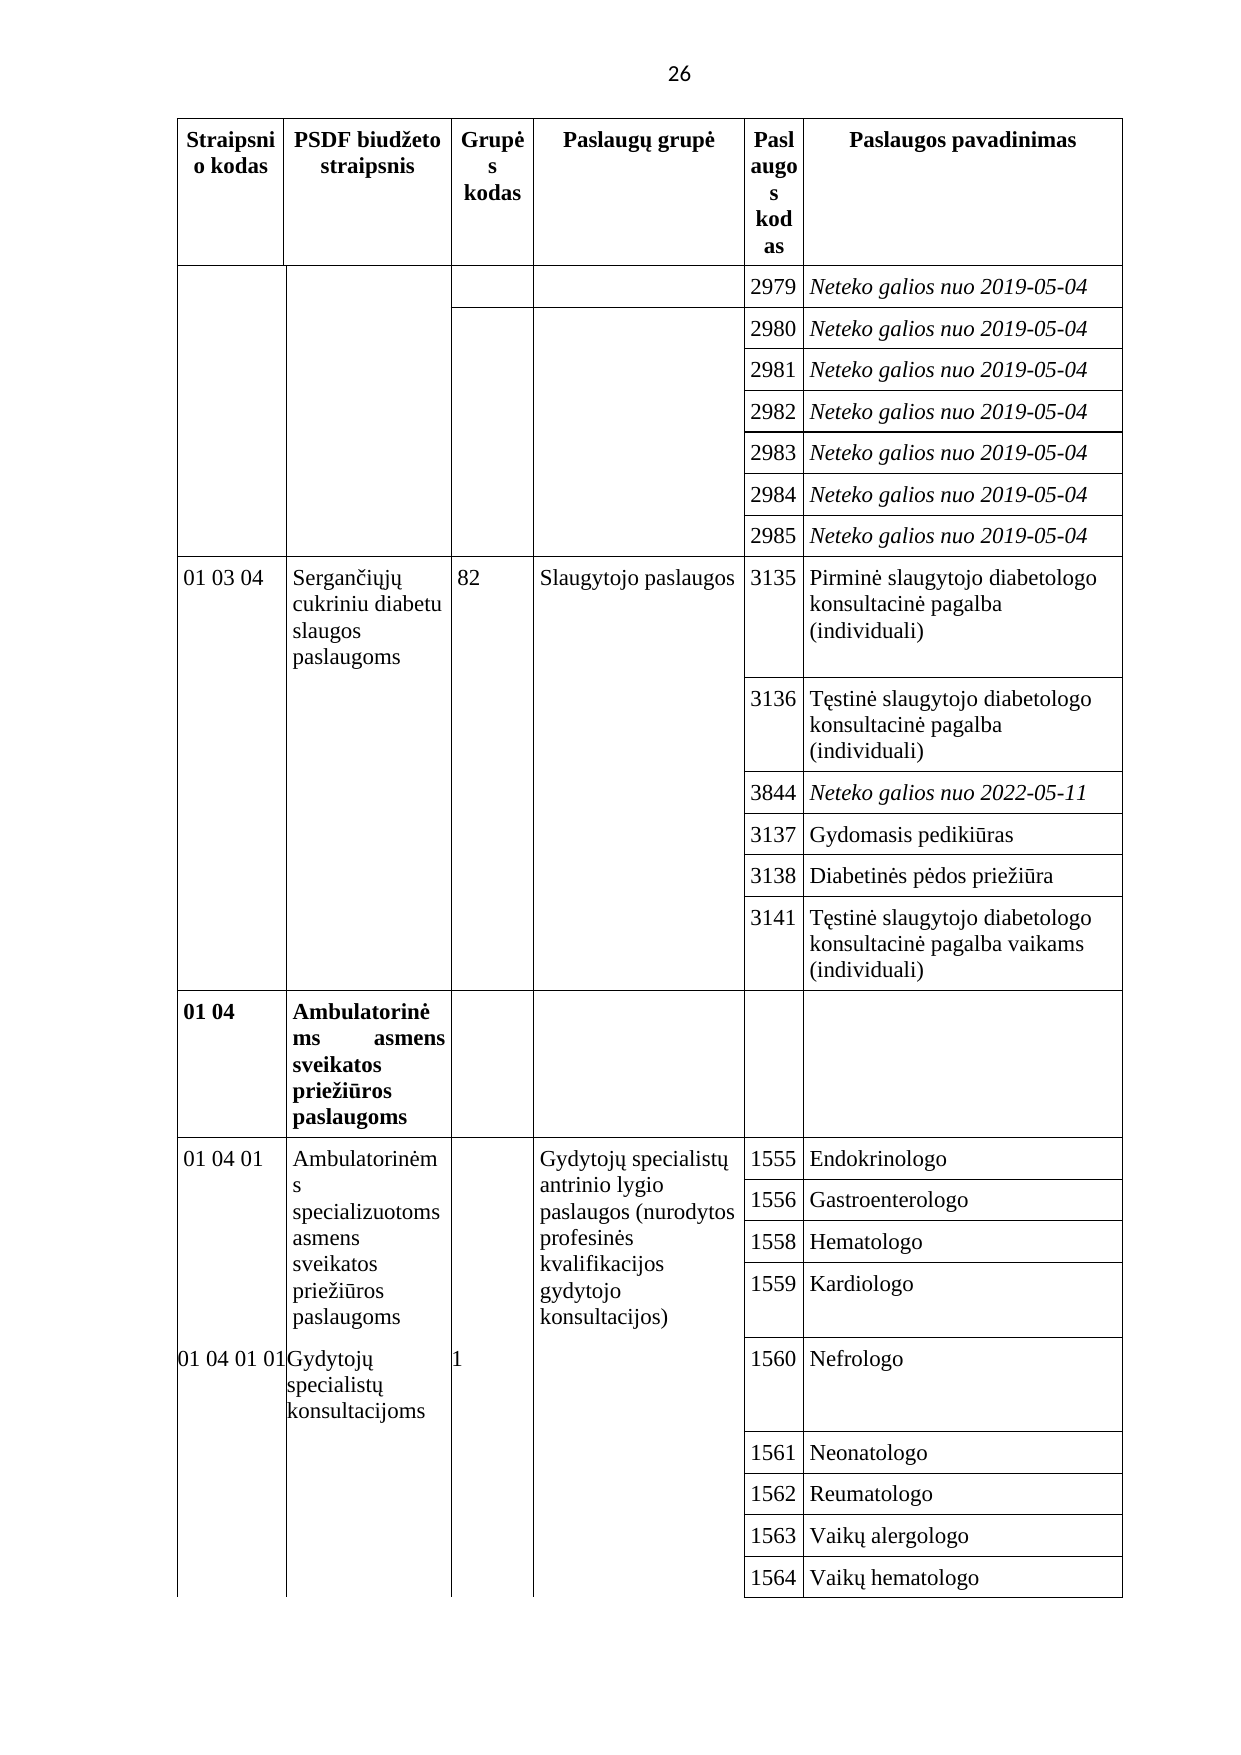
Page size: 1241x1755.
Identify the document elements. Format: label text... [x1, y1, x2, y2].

table_cell Gydytojų specialistų konsultacijoms [287, 1337, 451, 1431]
table_cell [287, 1473, 451, 1514]
table_cell Diabetinės pėdos priežiūra [804, 855, 1122, 896]
table_cell [534, 473, 744, 514]
table_cell Tęstinė slaugytojo diabetologo konsultacinė pagalba (individuali) [804, 678, 1122, 771]
table_cell [287, 1431, 451, 1472]
table_cell Pirminė slaugytojo diabetologo konsultacinė pagalba (individuali) [804, 557, 1122, 677]
table_cell 01 03 04 [178, 557, 286, 677]
table_cell [534, 813, 744, 854]
table_header Paslaugų grupė [534, 119, 744, 265]
table_cell Neteko galios nuo 2019-05-04 [804, 308, 1122, 348]
table_cell [178, 677, 286, 771]
table_cell [452, 390, 533, 431]
table_cell [287, 896, 451, 990]
table_cell [287, 431, 451, 473]
table_cell [452, 677, 533, 771]
table_cell [534, 1514, 744, 1556]
table_cell [452, 1262, 533, 1337]
table_cell [452, 1431, 533, 1472]
table_cell [178, 813, 286, 854]
table_cell [452, 348, 533, 390]
table_cell 1560 [745, 1338, 803, 1431]
table_header Straipsnio kodas [178, 119, 283, 265]
table_cell [452, 1473, 533, 1514]
table_cell Slaugytojo paslaugos [534, 557, 744, 677]
table_cell [534, 1473, 744, 1514]
table_cell Neteko galios nuo 2019-05-04 [804, 433, 1122, 473]
table_cell [534, 896, 744, 990]
table_cell Neteko galios nuo 2019-05-04 [804, 474, 1122, 514]
table_cell 01 04 01 [178, 1138, 286, 1178]
table_cell Nefrologo [804, 1338, 1122, 1431]
table_cell [534, 771, 744, 812]
table_cell [178, 515, 286, 556]
table_cell [287, 771, 451, 812]
table_cell 2979 [745, 266, 803, 307]
table_cell [452, 515, 533, 556]
table_cell [178, 896, 286, 990]
table_cell Ambulatorinėms specializuotoms asmens sveikatos priežiūros paslaugoms [287, 1138, 451, 1337]
table_cell 3136 [745, 678, 803, 771]
table_cell Ambulatorinėms asmens sveikatos priežiūros paslaugoms [287, 991, 451, 1137]
table_cell 01 04 [178, 991, 286, 1137]
table_cell [452, 1556, 533, 1597]
table_cell 1563 [745, 1515, 803, 1556]
table_cell Tęstinė slaugytojo diabetologo konsultacinė pagalba vaikams (individuali) [804, 897, 1122, 990]
table_cell [452, 991, 533, 1137]
table_cell 3138 [745, 855, 803, 896]
table_cell 1559 [745, 1263, 803, 1337]
table_cell [178, 1431, 286, 1472]
table_cell Vaikų hematologo [804, 1557, 1122, 1597]
table_cell [178, 1514, 286, 1556]
table_cell [534, 348, 744, 390]
table_cell 2980 [745, 308, 803, 348]
table_cell [178, 771, 286, 812]
table_cell [287, 390, 451, 431]
table_cell [452, 1138, 533, 1178]
table_cell 1 [452, 1337, 533, 1431]
table_cell [452, 854, 533, 896]
table_cell [452, 308, 533, 348]
table_cell Neteko galios nuo 2019-05-04 [804, 349, 1122, 390]
table_header Grupės kodas [452, 119, 533, 265]
table_cell 2985 [745, 516, 803, 556]
table_cell [287, 348, 451, 390]
table_cell 1555 [745, 1138, 803, 1178]
table_cell [287, 266, 451, 307]
table_cell [534, 308, 744, 348]
table_cell [452, 771, 533, 812]
table_cell Gastroenterologo [804, 1180, 1122, 1220]
table_header PSDF biudžeto straipsnis [284, 119, 451, 265]
table_cell Neteko galios nuo 2019-05-04 [804, 266, 1122, 307]
table_cell [534, 390, 744, 431]
table_cell Vaikų alergologo [804, 1515, 1122, 1556]
table_cell 1564 [745, 1557, 803, 1597]
table_cell Neteko galios nuo 2022-05-11 [804, 772, 1122, 812]
table_cell [534, 677, 744, 771]
table_cell [287, 1556, 451, 1597]
table_cell 1561 [745, 1432, 803, 1472]
table_header Paslaugos pavadinimas [804, 119, 1122, 265]
table_cell [804, 991, 1122, 1137]
table_cell [178, 307, 286, 348]
table_cell 2984 [745, 474, 803, 514]
table_cell Reumatologo [804, 1474, 1122, 1514]
table_cell [178, 1179, 286, 1220]
table_cell [452, 896, 533, 990]
table_cell [287, 1514, 451, 1556]
table_cell [452, 813, 533, 854]
table_cell [534, 854, 744, 896]
table_cell [452, 473, 533, 514]
table_cell [287, 515, 451, 556]
table_cell Kardiologo [804, 1263, 1122, 1337]
table_cell 2982 [745, 391, 803, 431]
table_cell Hematologo [804, 1221, 1122, 1262]
table_cell 01 04 01 01 [178, 1337, 286, 1431]
table_cell [287, 307, 451, 348]
table_cell [178, 473, 286, 514]
table_cell [534, 991, 744, 1137]
table_cell Gydomasis pedikiūras [804, 814, 1122, 854]
table_cell [178, 1262, 286, 1337]
table_cell Neteko galios nuo 2019-05-04 [804, 516, 1122, 556]
table_cell 1556 [745, 1180, 803, 1220]
table_cell [452, 266, 533, 307]
table_cell 1558 [745, 1221, 803, 1262]
table_cell [452, 1514, 533, 1556]
table_cell 3141 [745, 897, 803, 990]
table_cell [534, 431, 744, 473]
table_cell Endokrinologo [804, 1138, 1122, 1178]
table_cell 2983 [745, 433, 803, 473]
table_cell Sergančiųjų cukriniu diabetu slaugos paslaugoms [287, 557, 451, 677]
table_cell [178, 266, 286, 307]
table_cell [287, 813, 451, 854]
table_cell [534, 515, 744, 556]
table_cell Neteko galios nuo 2019-05-04 [804, 391, 1122, 431]
table_cell [178, 390, 286, 431]
table_cell [287, 473, 451, 514]
table_cell 3135 [745, 557, 803, 677]
table_cell [178, 1220, 286, 1262]
table_cell [534, 1556, 744, 1597]
table_cell [452, 1220, 533, 1262]
table_cell [287, 854, 451, 896]
table_cell [452, 1179, 533, 1220]
table_cell [452, 431, 533, 473]
table_cell [178, 1473, 286, 1514]
table_cell 3844 [745, 772, 803, 812]
table_cell [178, 348, 286, 390]
table_cell [178, 1556, 286, 1597]
table_cell [534, 266, 744, 307]
table_header Paslaugos kodas [745, 119, 803, 265]
table_cell 82 [452, 557, 533, 677]
table_cell [178, 854, 286, 896]
table_cell Gydytojų specialistų antrinio lygio paslaugos (nurodytos profesinės kvalifikacijos gydytojo konsultacijos) [534, 1138, 744, 1472]
table_cell [745, 991, 803, 1137]
table_cell 1562 [745, 1474, 803, 1514]
table_cell 3137 [745, 814, 803, 854]
table_cell Neonatologo [804, 1432, 1122, 1472]
table_cell 2981 [745, 349, 803, 390]
table_cell [178, 431, 286, 473]
table_cell [287, 677, 451, 771]
